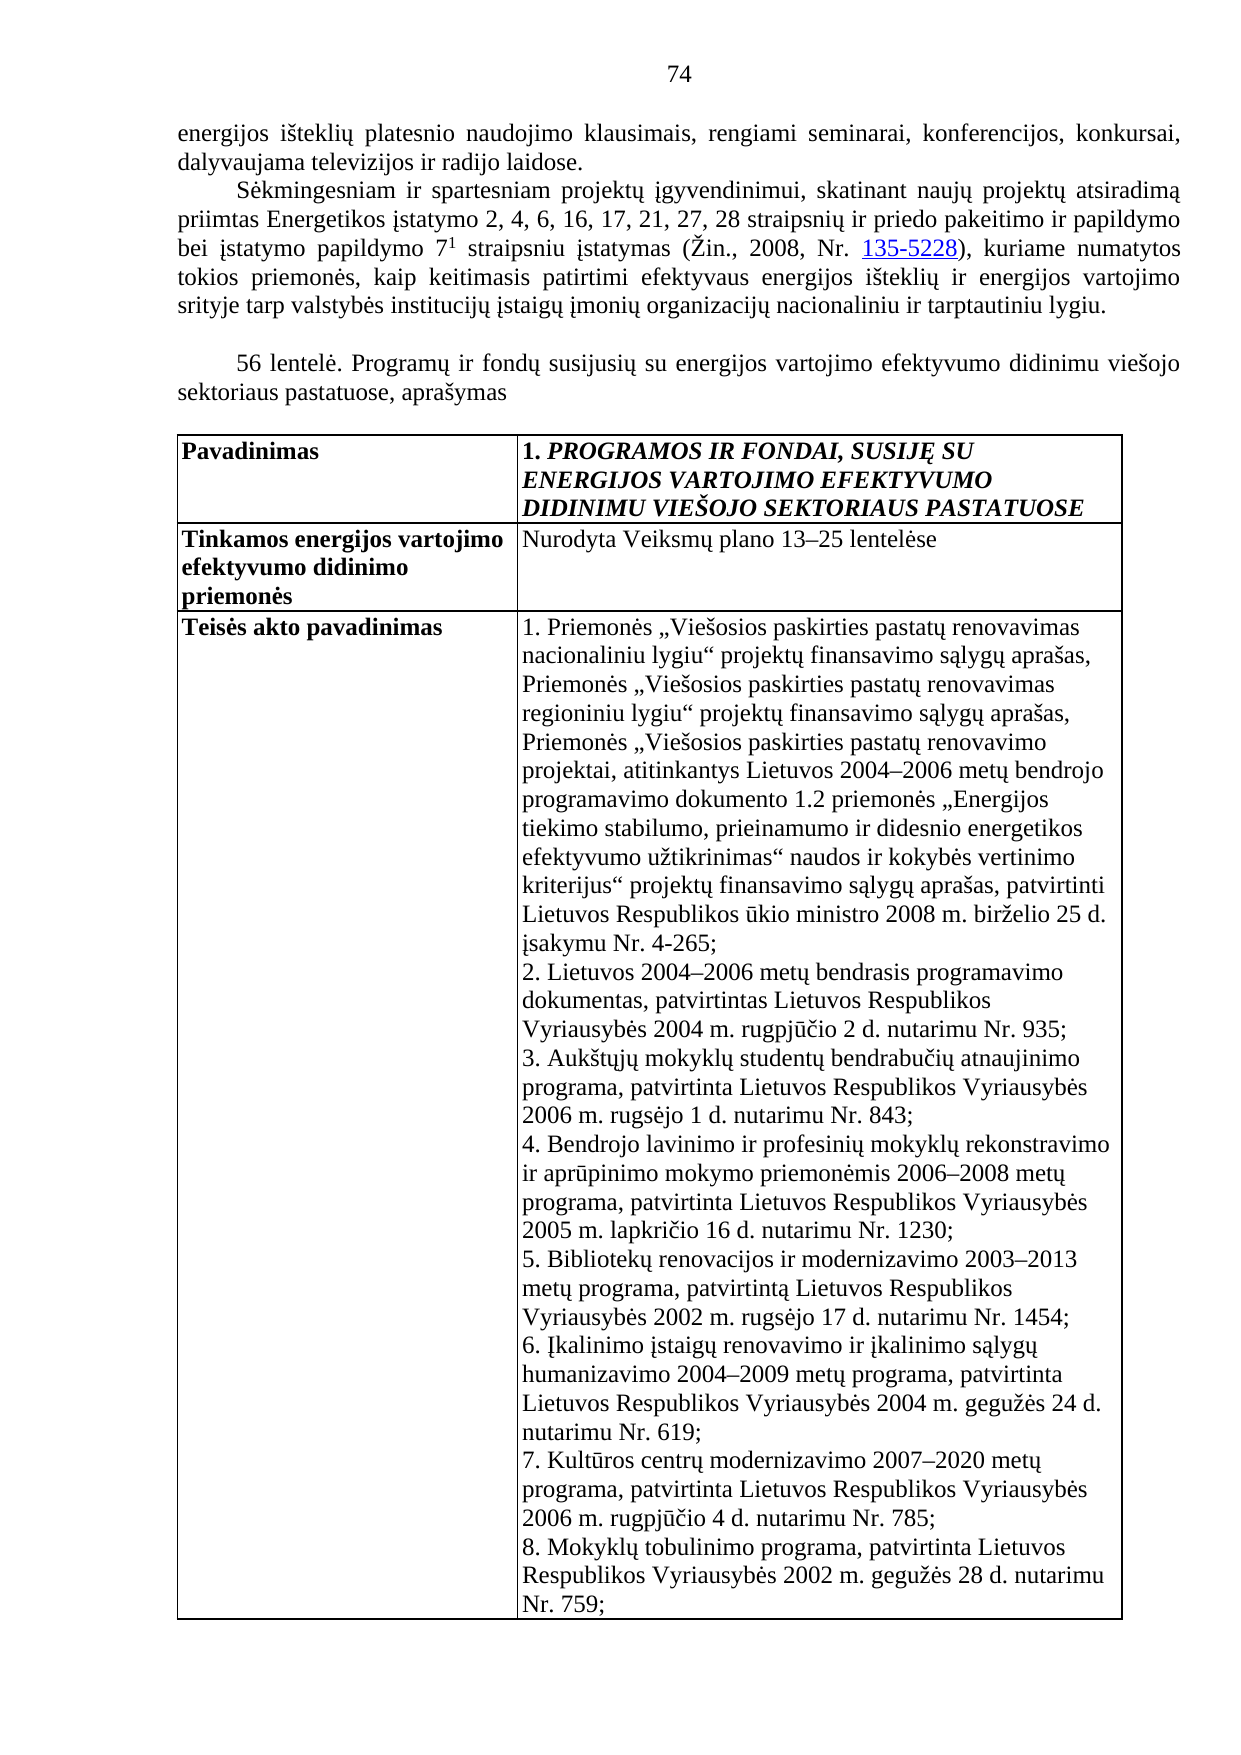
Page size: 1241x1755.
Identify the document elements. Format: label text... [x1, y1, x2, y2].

table_cell Teisės akto pavadinimas [178, 612, 517, 1618]
table_cell Tinkamos energijos vartojimo efektyvumo didinimo priemonės [178, 524, 517, 610]
text energijos išteklių platesnio naudojimo klausimais, rengiami seminarai, konferencijos, konkursai, dalyvaujama televizijos ir radijo laidose. [177, 118, 1181, 176]
text Sėkmingesniam ir spartesniam projektų įgyvendinimui, skatinant naujų projektų atsiradimą priimtas Energetikos įstatymo 2, 4, 6, 16, 17, 21, 27, 28 straipsnių ir priedo pakeitimo ir papildymo bei įstatymo papildymo 71 straipsniu įstatymas (Žin., 2008, Nr. 135-5228), kuriame numatytos tokios priemonės, kaip keitimasis patirtimi efektyvaus energijos išteklių ir energijos vartojimo srityje tarp valstybės institucijų įstaigų įmonių organizacijų nacionaliniu ir tarptautiniu lygiu. [177, 176, 1181, 319]
table_cell Nurodyta Veiksmų plano 13–25 lentelėse [518, 524, 1121, 610]
text 56 lentelė. Programų ir fondų susijusių su energijos vartojimo efektyvumo didinimu viešojo sektoriaus pastatuose, aprašymas [177, 348, 1181, 406]
table_cell 1. Priemonės „Viešosios paskirties pastatų renovavimas nacionaliniu lygiu“ projektų finansavimo sąlygų aprašas, Priemonės „Viešosios paskirties pastatų renovavimas regioniniu lygiu“ projektų finansavimo sąlygų aprašas, Priemonės „Viešosios paskirties pastatų renovavimo projektai, atitinkantys Lietuvos 2004–2006 metų bendrojo programavimo dokumento 1.2 priemonės „Energijos tiekimo stabilumo, prieinamumo ir didesnio energetikos efektyvumo užtikrinimas“ naudos ir kokybės vertinimo kriterijus“ projektų finansavimo sąlygų aprašas, patvirtinti Lietuvos Respublikos ūkio ministro 2008 m. birželio 25 d. įsakymu Nr. 4-265; 2. Lietuvos 2004–2006 metų bendrasis programavimo dokumentas, patvirtintas Lietuvos Respublikos Vyriausybės 2004 m. rugpjūčio 2 d. nutarimu Nr. 935; 3. Aukštųjų mokyklų studentų bendrabučių atnaujinimo programa, patvirtinta Lietuvos Respublikos Vyriausybės 2006 m. rugsėjo 1 d. nutarimu Nr. 843; 4. Bendrojo lavinimo ir profesinių mokyklų rekonstravimo ir aprūpinimo mokymo priemonėmis 2006–2008 metų programa, patvirtinta Lietuvos Respublikos Vyriausybės 2005 m. lapkričio 16 d. nutarimu Nr. 1230; 5. Bibliotekų renovacijos ir modernizavimo 2003–2013 metų programa, patvirtintą Lietuvos Respublikos Vyriausybės 2002 m. rugsėjo 17 d. nutarimu Nr. 1454; 6. Įkalinimo įstaigų renovavimo ir įkalinimo sąlygų humanizavimo 2004–2009 metų programa, patvirtinta Lietuvos Respublikos Vyriausybės 2004 m. gegužės 24 d. nutarimu Nr. 619; 7. Kultūros centrų modernizavimo 2007–2020 metų programa, patvirtinta Lietuvos Respublikos Vyriausybės 2006 m. rugpjūčio 4 d. nutarimu Nr. 785; 8. Mokyklų tobulinimo programa, patvirtinta Lietuvos Respublikos Vyriausybės 2002 m. gegužės 28 d. nutarimu Nr. 759; [518, 612, 1121, 1618]
table_header 1. PROGRAMOS IR FONDAI, SUSIJĘ SU ENERGIJOS VARTOJIMO EFEKTYVUMO DIDINIMU VIEŠOJO SEKTORIAUS PASTATUOSE [518, 436, 1121, 522]
table_header Pavadinimas [178, 436, 517, 522]
